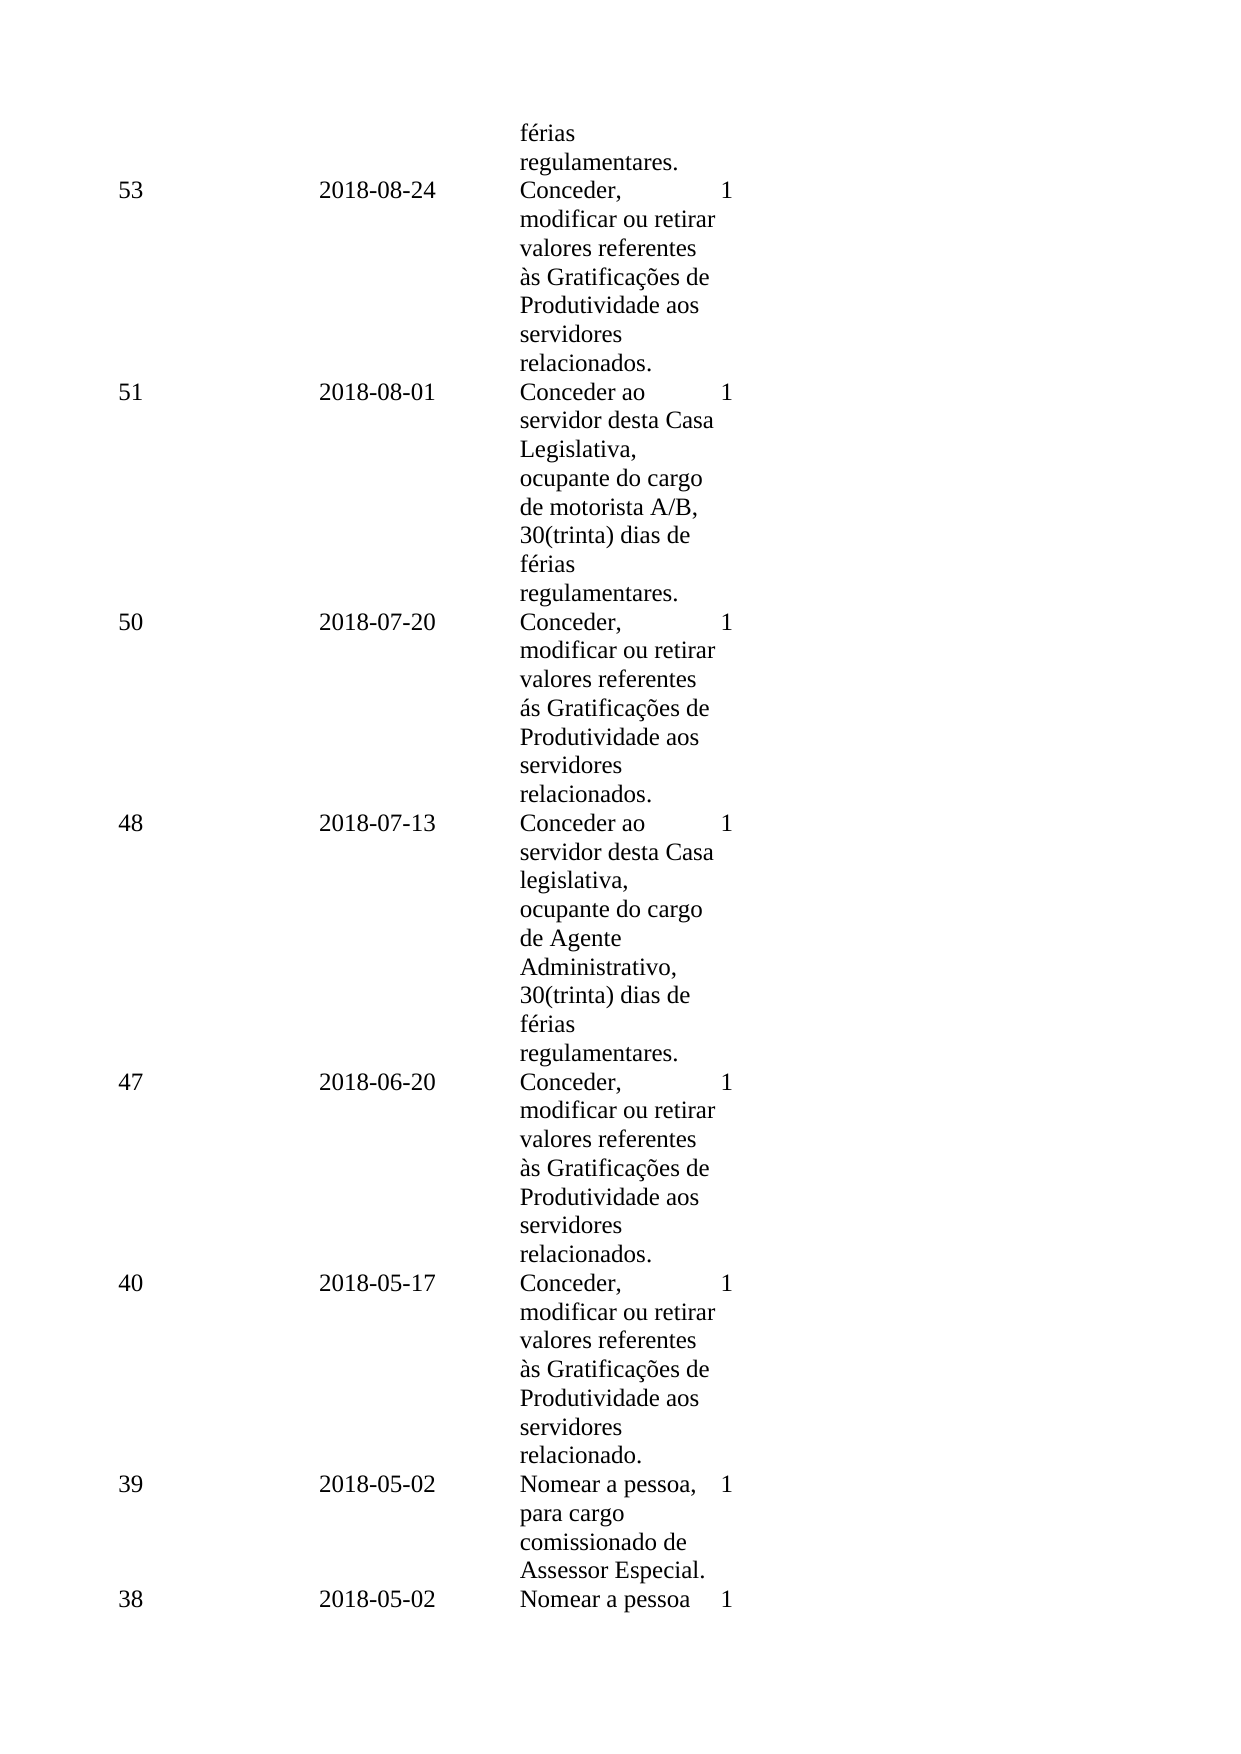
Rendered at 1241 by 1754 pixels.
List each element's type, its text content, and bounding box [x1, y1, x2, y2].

table_cell Conceder ao servidor desta Casa legislativa, ocupante do cargo de Agente Administrativo, 30(trinta) dias de férias regulamentares. [520, 808, 720, 1067]
table_cell [720, 118, 921, 176]
table_cell Conceder, modificar ou retirar valores referentes às Gratificações de Produtividade aos servidores relacionados. [520, 176, 720, 377]
table_cell 51 [118, 377, 319, 607]
table_cell 1 [720, 1067, 921, 1268]
table_cell 1 [720, 607, 921, 808]
table_cell Nomear a pessoa, para cargo comissionado de Assessor Especial. [520, 1469, 720, 1584]
table_cell 50 [118, 607, 319, 808]
table_cell Conceder, modificar ou retirar valores referentes às Gratificações de Produtividade aos servidores relacionados. [520, 1067, 720, 1268]
table_cell [118, 118, 319, 176]
table_cell 1 [720, 1268, 921, 1469]
table_cell Conceder, modificar ou retirar valores referentes ás Gratificações de Produtividade aos servidores relacionados. [520, 607, 720, 808]
table_cell 1 [720, 377, 921, 607]
table_cell Conceder ao servidor desta Casa Legislativa, ocupante do cargo de motorista A/B, 30(trinta) dias de férias regulamentares. [520, 377, 720, 607]
table_cell 53 [118, 176, 319, 377]
table_cell Conceder, modificar ou retirar valores referentes às Gratificações de Produtividade aos servidores relacionado. [520, 1268, 720, 1469]
table_cell 2018-05-17 [319, 1268, 519, 1469]
table_cell 39 [118, 1469, 319, 1584]
table_cell 2018-05-02 [319, 1469, 519, 1584]
table_cell 2018-08-24 [319, 176, 519, 377]
table_cell 2018-05-02 [319, 1584, 519, 1613]
table_cell 40 [118, 1268, 319, 1469]
table_cell [921, 118, 1122, 176]
table_cell férias regulamentares. [520, 118, 720, 176]
table_cell Nomear a pessoa [520, 1584, 720, 1613]
table_cell 47 [118, 1067, 319, 1268]
table_cell 1 [720, 808, 921, 1067]
table_cell [921, 176, 1122, 377]
table_cell [921, 808, 1122, 1067]
table_cell [921, 1469, 1122, 1584]
table_cell 2018-07-13 [319, 808, 519, 1067]
table_cell [319, 118, 519, 176]
table_cell [921, 1067, 1122, 1268]
table_cell 2018-08-01 [319, 377, 519, 607]
table_cell 2018-06-20 [319, 1067, 519, 1268]
table_cell [921, 1268, 1122, 1469]
table_cell [921, 607, 1122, 808]
table_cell 1 [720, 176, 921, 377]
table_cell 1 [720, 1584, 921, 1613]
table_cell 1 [720, 1469, 921, 1584]
table_cell [921, 377, 1122, 607]
table_cell 48 [118, 808, 319, 1067]
table_cell [921, 1584, 1122, 1613]
table_cell 38 [118, 1584, 319, 1613]
table_cell 2018-07-20 [319, 607, 519, 808]
